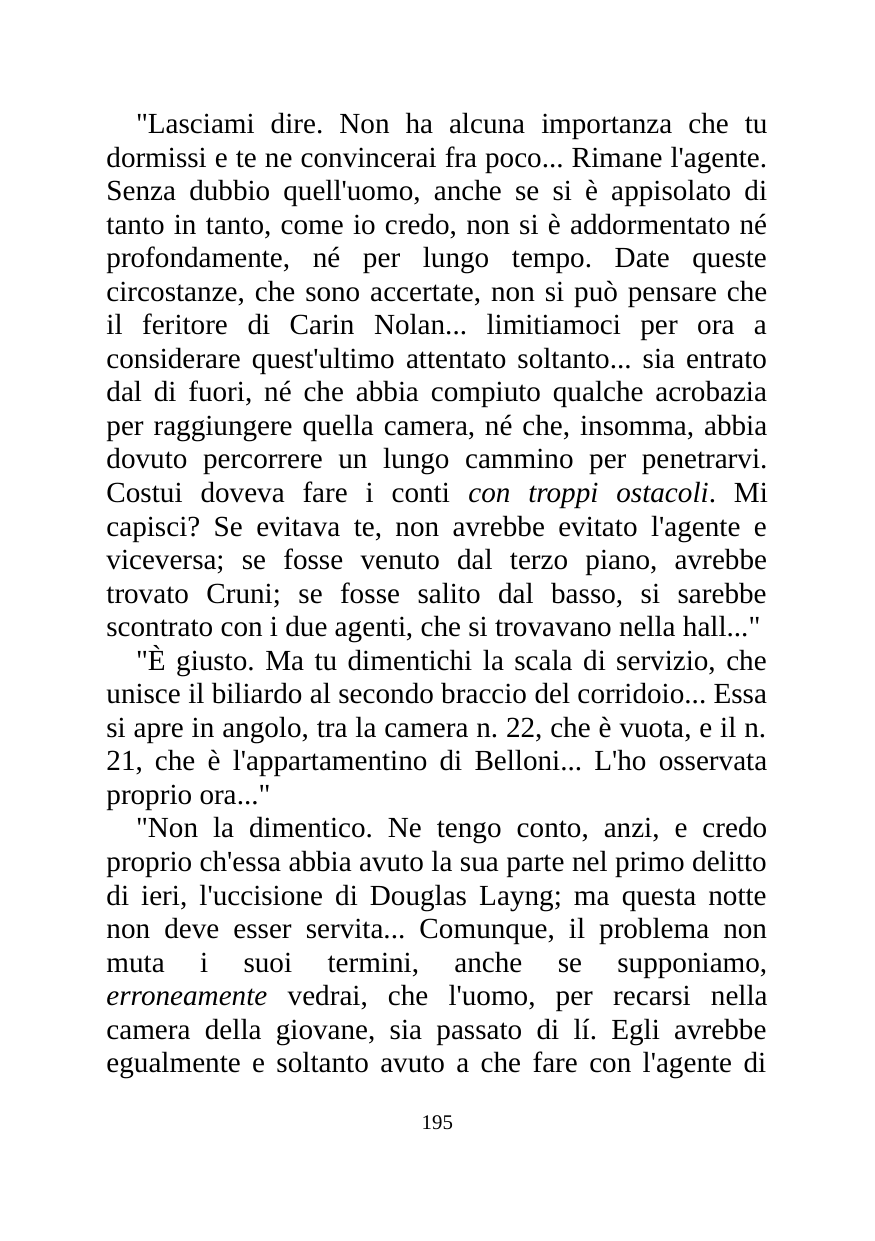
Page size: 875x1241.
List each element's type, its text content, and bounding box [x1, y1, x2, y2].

text "Lasciami dire. Non ha alcuna importanza che tu dormissi e te ne convincerai fra poco... Rimane l'agente. Senza dubbio quell'uomo, anche se si è appisolato di tanto in tanto, come io credo, non si è addormentato né profondamente, né per lungo tempo. Date queste circostanze, che sono accertate, non si può pensare che il feritore di Carin Nolan... limitiamoci per ora a considerare quest'ultimo attentato soltanto... sia entrato dal di fuori, né che abbia compiuto qualche acrobazia per raggiungere quella camera, né che, insomma, abbia dovuto percorrere un lungo cammino per penetrarvi. Costui doveva fare i conti con troppi ostacoli. Mi capisci? Se evitava te, non avrebbe evitato l'agente e viceversa; se fosse venuto dal terzo piano, avrebbe trovato Cruni; se fosse salito dal basso, si sarebbe scontrato con i due agenti, che si trovavano nella hall..." [106, 106, 768, 643]
text "È giusto. Ma tu dimentichi la scala di servizio, che unisce il biliardo al secondo braccio del corridoio... Essa si apre in angolo, tra la camera n. 22, che è vuota, e il n. 21, che è l'appartamentino di Belloni... L'ho osservata proprio ora..." [106, 643, 768, 811]
text "Non la dimentico. Ne tengo conto, anzi, e credo proprio ch'essa abbia avuto la sua parte nel primo delitto di ieri, l'uccisione di Douglas Layng; ma questa notte non deve esser servita... Comunque, il problema non muta i suoi termini, anche se supponiamo, erroneamente vedrai, che l'uomo, per recarsi nella camera della giovane, sia passato di lí. Egli avrebbe egualmente e soltanto avuto a che fare con l'agente di [106, 811, 768, 1079]
